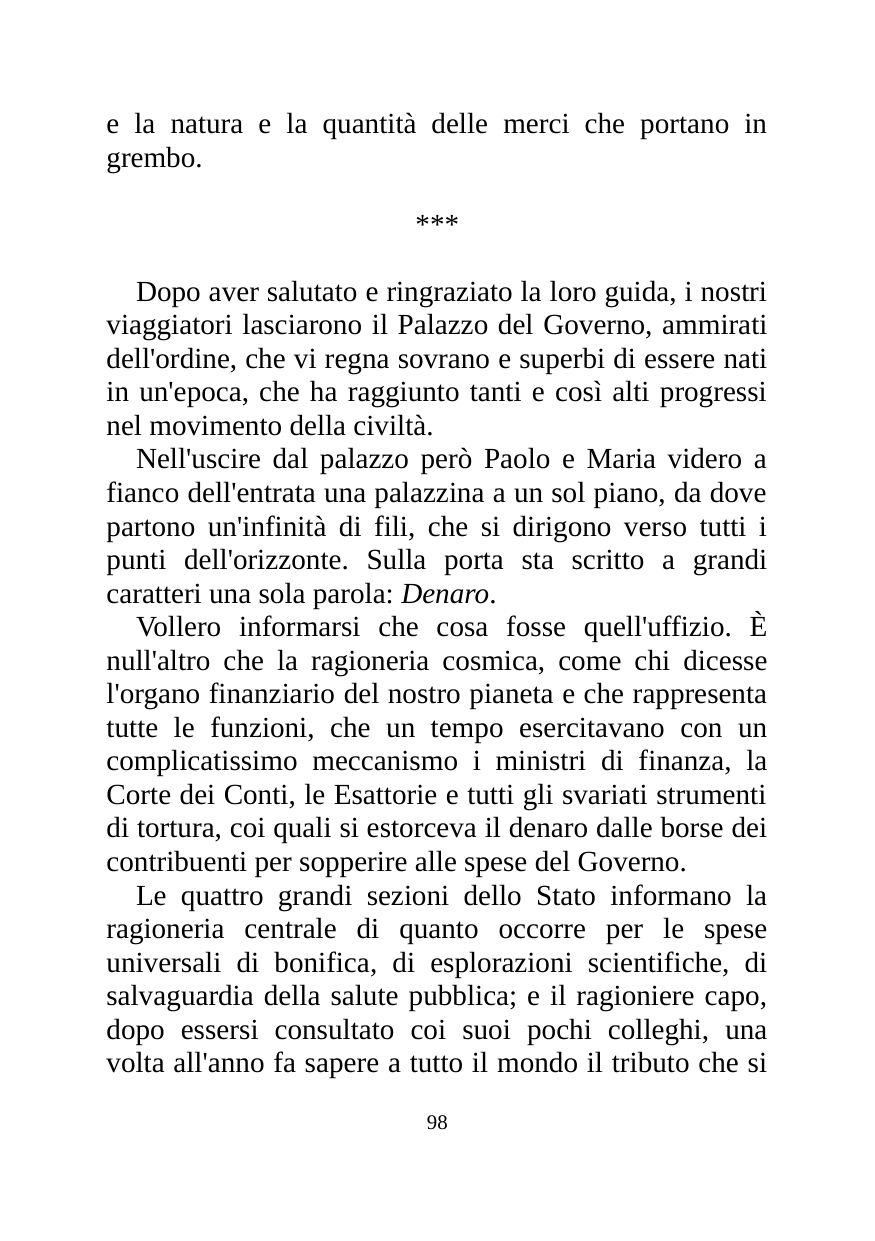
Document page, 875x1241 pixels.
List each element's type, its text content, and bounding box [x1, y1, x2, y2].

text Nell'uscire dal palazzo però Paolo e Maria videro a fianco dell'entrata una palazzina a un sol piano, da dove partono un'infinità di fili, che si dirigono verso tutti i punti dell'orizzonte. Sulla porta sta scritto a grandi caratteri una sola parola: Denaro. [106, 442, 768, 609]
text Vollero informarsi che cosa fosse quell'uffizio. È null'altro che la ragioneria cosmica, come chi dicesse l'organo finanziario del nostro pianeta e che rappresenta tutte le funzioni, che un tempo esercitavano con un complicatissimo meccanismo i ministri di finanza, la Corte dei Conti, le Esattorie e tutti gli svariati strumenti di tortura, coi quali si estorceva il denaro dalle borse dei contribuenti per sopperire alle spese del Governo. [106, 609, 768, 878]
text Dopo aver salutato e ringraziato la loro guida, i nostri viaggiatori lasciarono il Palazzo del Governo, ammirati dell'ordine, che vi regna sovrano e superbi di essere nati in un'epoca, che ha raggiunto tanti e così alti progressi nel movimento della civiltà. [106, 274, 768, 442]
text Le quattro grandi sezioni dello Stato informano la ragioneria centrale di quanto occorre per le spese universali di bonifica, di esplorazioni scientifiche, di salvaguardia della salute pubblica; e il ragioniere capo, dopo essersi consultato coi suoi pochi colleghi, una volta all'anno fa sapere a tutto il mondo il tributo che si [106, 878, 768, 1079]
text e la natura e la quantità delle merci che portano in grembo. [106, 106, 768, 173]
text *** [106, 207, 768, 240]
